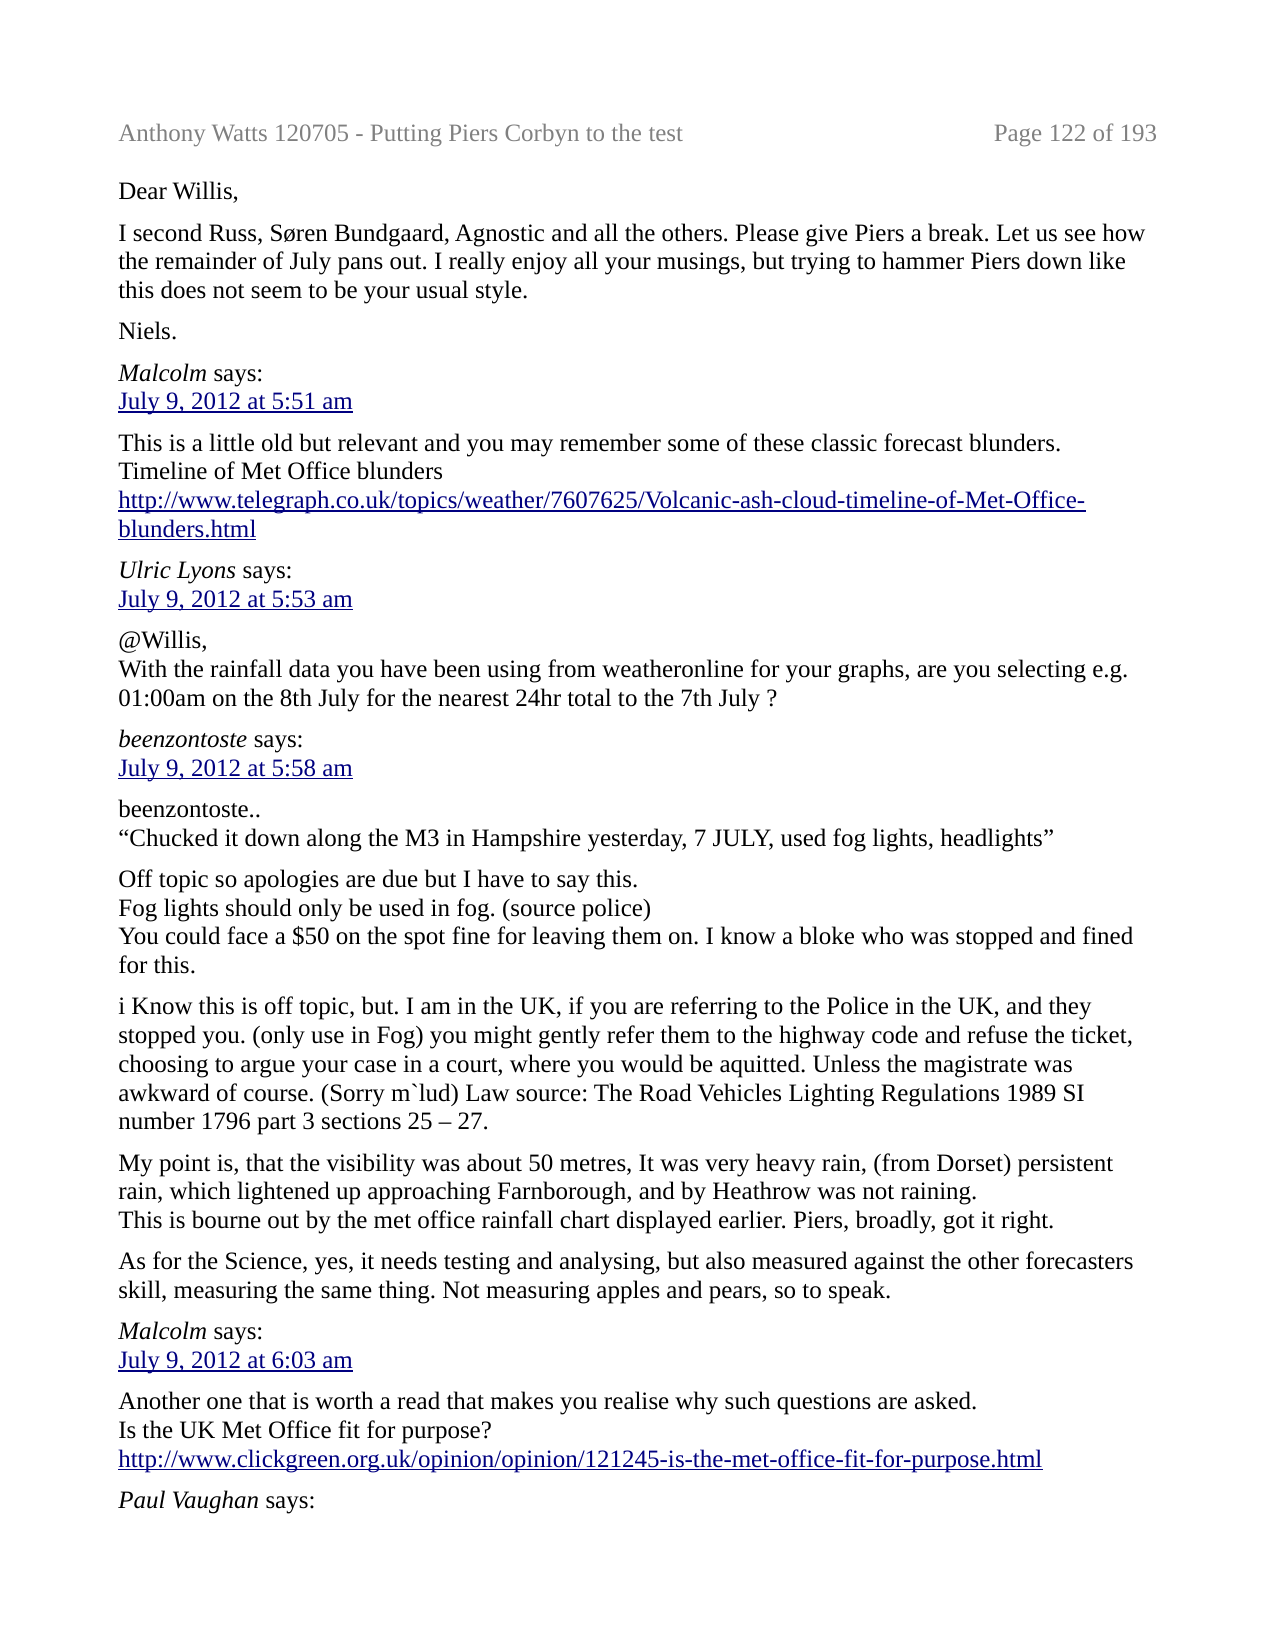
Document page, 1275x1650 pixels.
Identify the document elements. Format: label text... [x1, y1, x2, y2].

text Paul Vaughan says: [118, 1485, 1157, 1514]
text Ulric Lyons says: [118, 555, 1157, 584]
text Dear Willis, [118, 176, 1157, 205]
text Niels. [118, 316, 1157, 345]
text As for the Science, yes, it needs testing and analysing, but also measured against the other forecasters skill, measuring the same thing. Not measuring apples and pears, so to speak. [118, 1246, 1157, 1304]
text @Willis, With the rainfall data you have been using from weatheronline for your graphs, are you selecting e.g. 01:00am on the 8th July for the nearest 24hr total to the 7th July ? [118, 625, 1157, 711]
text I second Russ, Søren Bundgaard, Agnostic and all the others. Please give Piers a break. Let us see how the remainder of July pans out. I really enjoy all your musings, but trying to hammer Piers down like this does not seem to be your usual style. [118, 218, 1157, 304]
text Malcolm says: [118, 1316, 1157, 1345]
text beenzontoste.. “Chucked it down along the M3 in Hampshire yesterday, 7 JULY, used fog lights, headlights” [118, 794, 1157, 851]
text Malcolm says: [118, 358, 1157, 386]
text July 9, 2012 at 5:51 am [118, 386, 1157, 415]
text This is a little old but relevant and you may remember some of these classic forecast blunders. Timeline of Met Office blunders http://www.telegraph.co.uk/topics/weather/7607625/Volcanic-ash-cloud-timeline-of-Met-Office-blunders.html [118, 428, 1157, 543]
text July 9, 2012 at 6:03 am [118, 1345, 1157, 1374]
text July 9, 2012 at 5:53 am [118, 584, 1157, 613]
text Another one that is worth a read that makes you realise why such questions are asked. Is the UK Met Office fit for purpose? http://www.clickgreen.org.uk/opinion/opinion/121245-is-the-met-office-fit-for-purpose.html [118, 1386, 1157, 1473]
text July 9, 2012 at 5:58 am [118, 753, 1157, 781]
text i Know this is off topic, but. I am in the UK, if you are referring to the Police in the UK, and they stopped you. (only use in Fog) you might gently refer them to the highway code and refuse the ticket, choosing to argue your case in a court, where you would be aquitted. Unless the magistrate was awkward of course. (Sorry m`lud) Law source: The Road Vehicles Lighting Regulations 1989 SI number 1796 part 3 sections 25 – 27. [118, 991, 1157, 1135]
text Off topic so apologies are due but I have to say this. Fog lights should only be used in fog. (source police) You could face a $50 on the spot fine for leaving them on. I know a bloke who was stopped and fined for this. [118, 864, 1157, 979]
text beenzontoste says: [118, 724, 1157, 753]
text My point is, that the visibility was about 50 metres, It was very heavy rain, (from Dorset) persistent rain, which lightened up approaching Farnborough, and by Heathrow was not raining. This is bourne out by the met office rainfall chart displayed earlier. Piers, broadly, got it right. [118, 1148, 1157, 1234]
